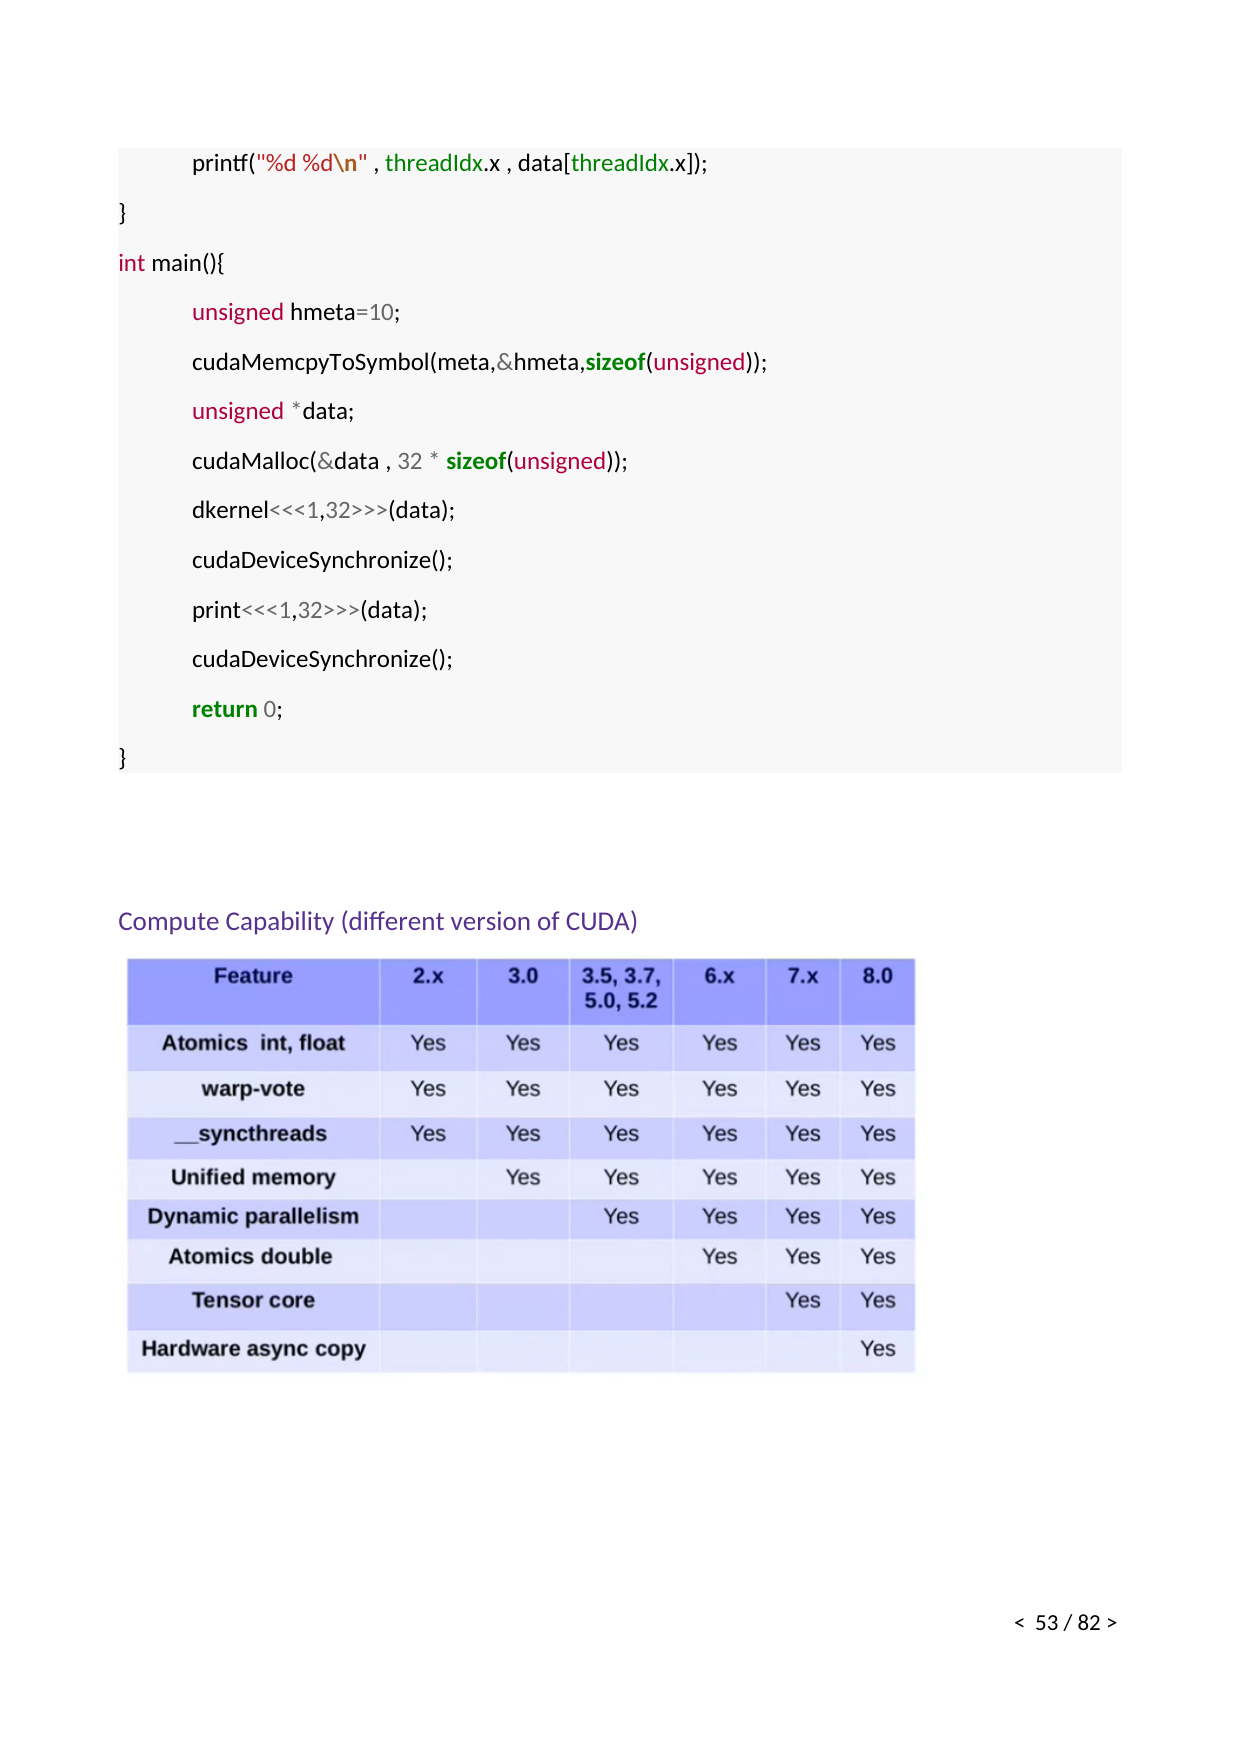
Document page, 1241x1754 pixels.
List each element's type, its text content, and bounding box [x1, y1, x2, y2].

text cudaMemcpyToSymbol(meta,&hmeta,sizeof(unsigned)); [118, 346, 1122, 376]
text cudaDeviceSynchronize(); [118, 544, 1122, 575]
text } [118, 743, 1122, 773]
text cudaMalloc(&data , 32 * sizeof(unsigned)); [118, 445, 1122, 476]
text printf("%d %d\n" , threadIdx.x , data[threadIdx.x]); [118, 148, 1122, 178]
text return 0; [118, 693, 1122, 723]
text dkernel<<<1,32>>>(data); [118, 495, 1122, 525]
subtitle Compute Capability (different version of CUDA) [118, 904, 1122, 937]
text int main(){ [118, 247, 1122, 277]
text unsigned *data; [118, 396, 1122, 426]
text cudaDeviceSynchronize(); [118, 643, 1122, 674]
text print<<<1,32>>>(data); [118, 594, 1122, 624]
picture [118, 951, 926, 1382]
text unsigned hmeta=10; [118, 296, 1122, 327]
text } [118, 197, 1122, 228]
